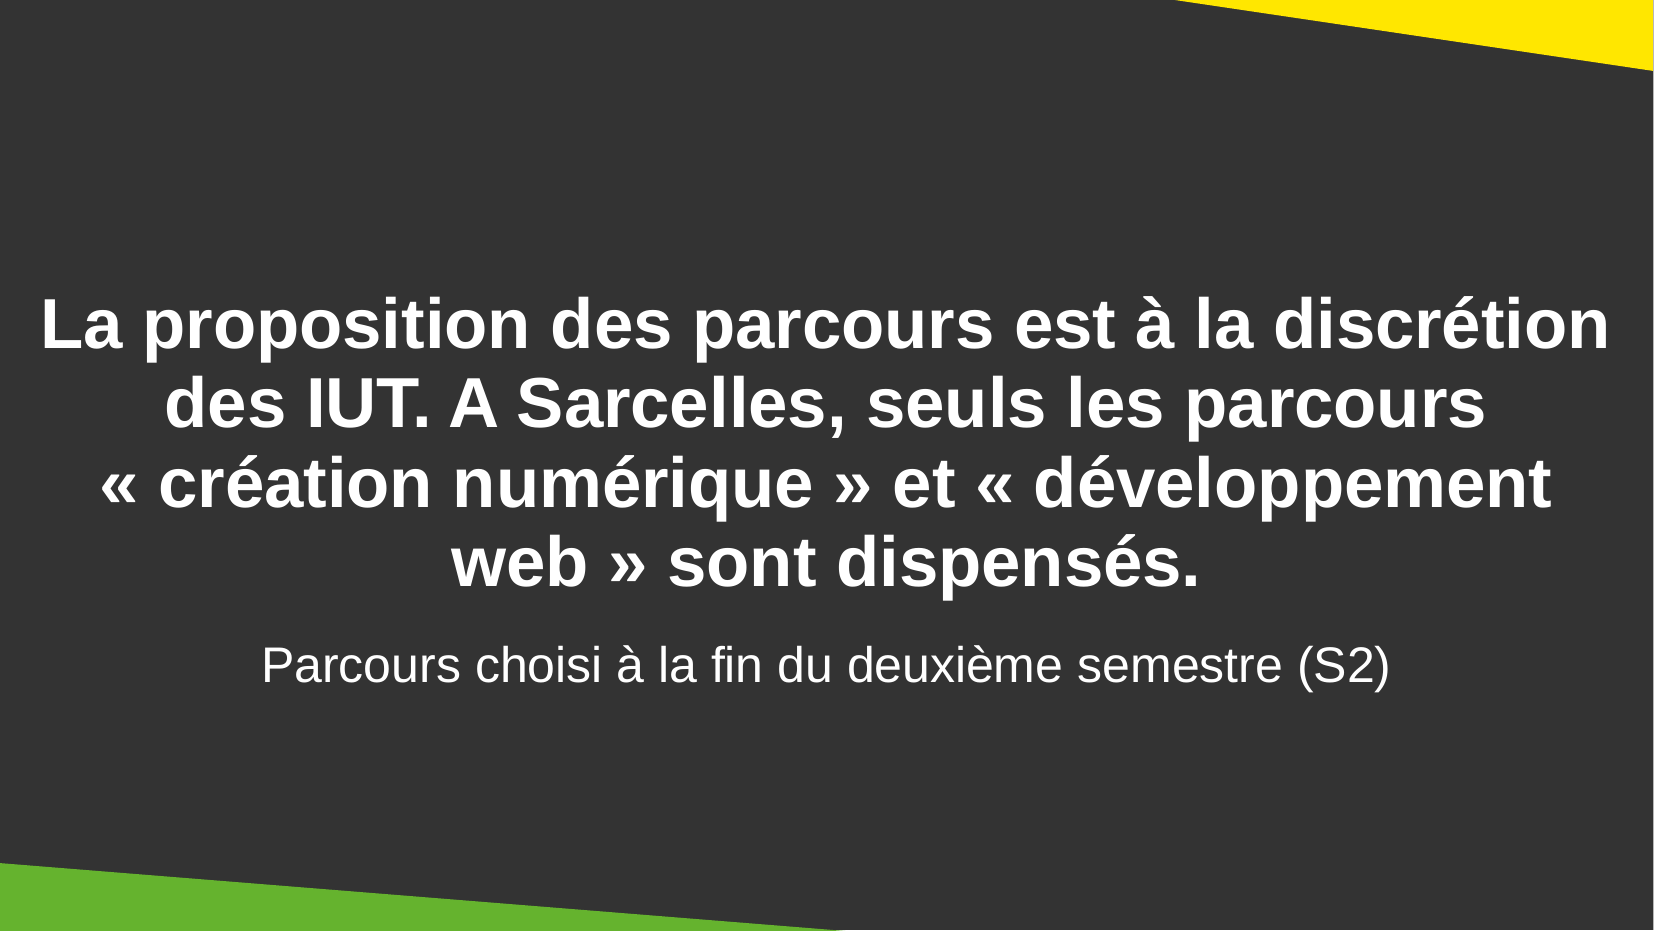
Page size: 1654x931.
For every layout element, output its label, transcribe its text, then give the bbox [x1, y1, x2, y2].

text_box Parcours choisi à la fin du deuxième semestre (S2) [208, 629, 1445, 709]
text_box La proposition des parcours est à la discrétion des IUT. A Sarcelles, seuls les parcours « création numérique » et « développement web » sont dispensés. [7, 277, 1647, 609]
text_box [1174, 0, 1653, 71]
text_box [0, 863, 846, 931]
